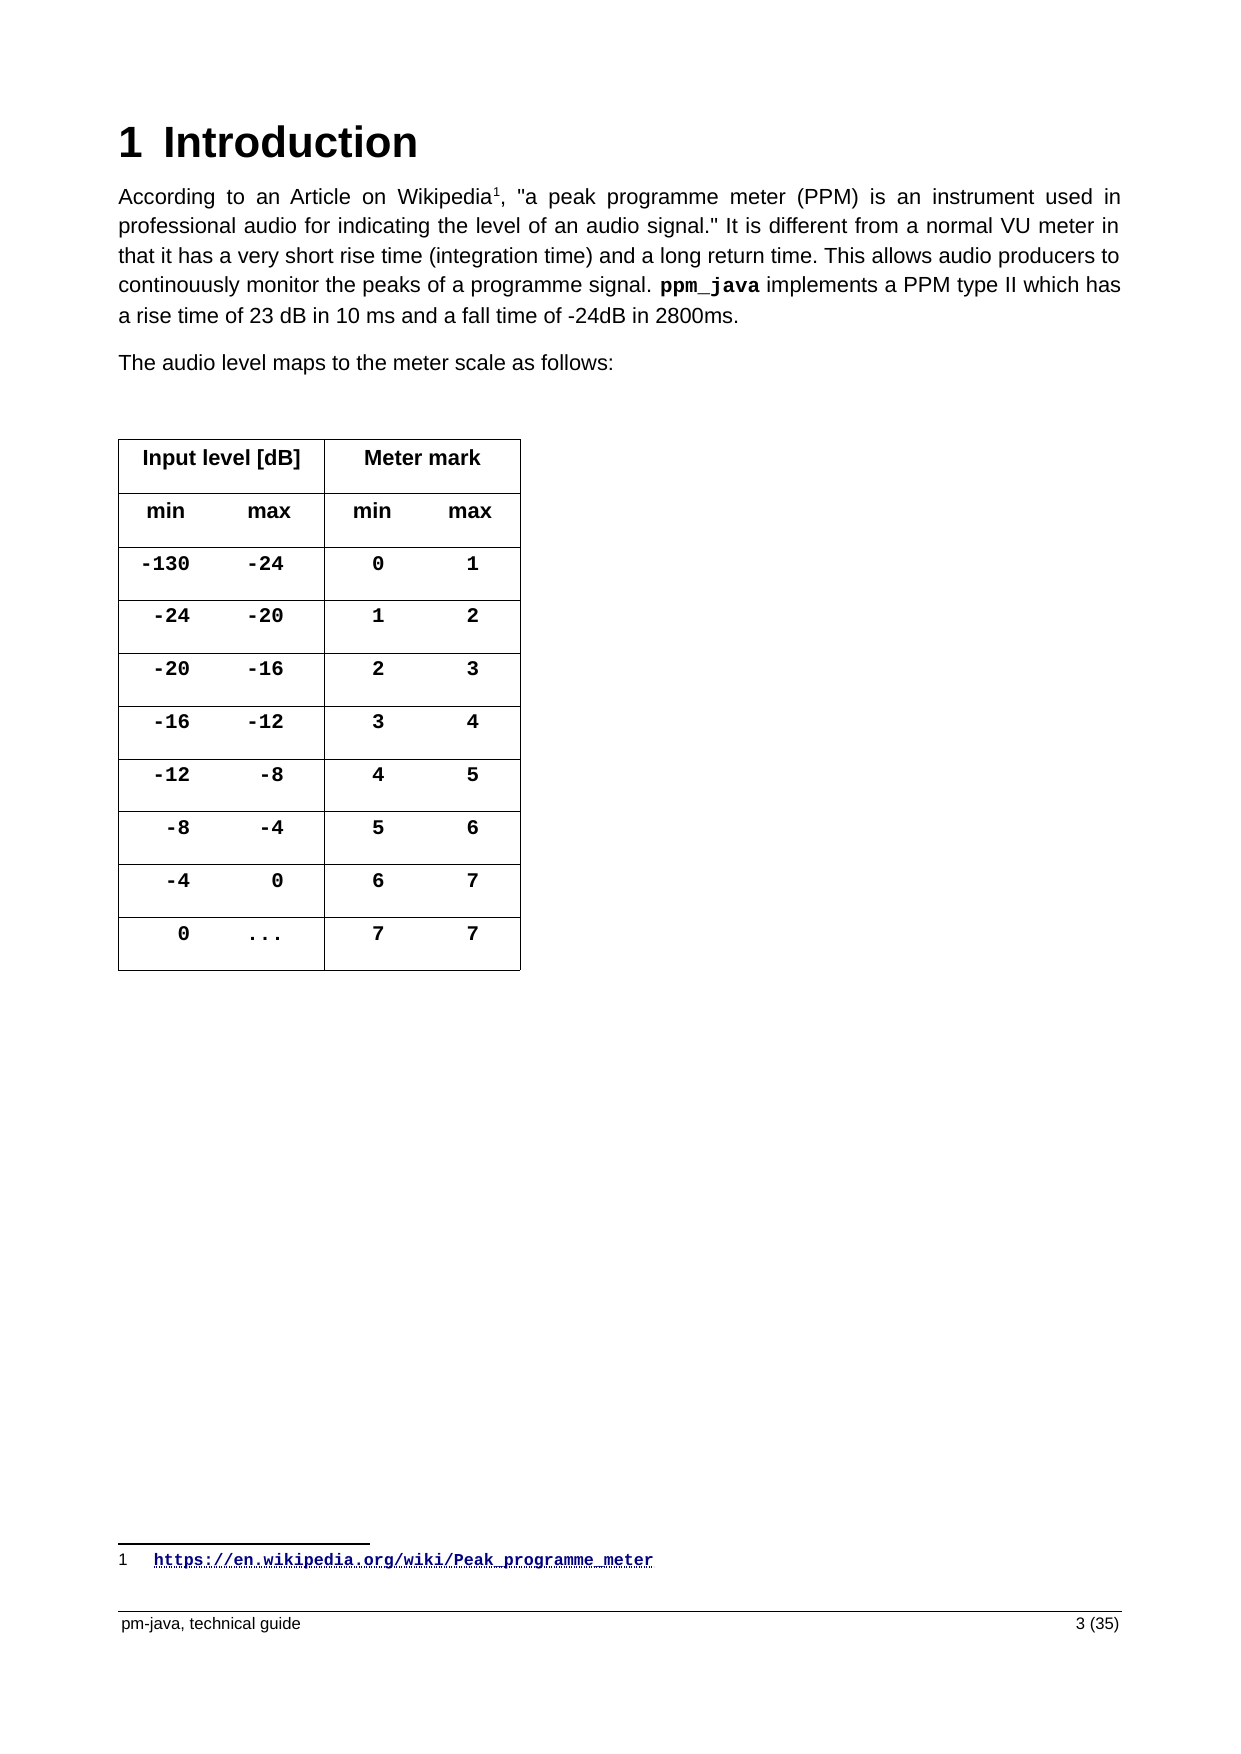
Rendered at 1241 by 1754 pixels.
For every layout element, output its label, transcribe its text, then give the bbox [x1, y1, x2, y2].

table_cell -16 [213, 654, 324, 706]
table_cell min [325, 494, 419, 547]
table_cell -24 [119, 601, 213, 653]
table_cell -20 [213, 601, 324, 653]
table_cell 7 [325, 918, 419, 970]
text https://en.wikipedia.org/wiki/Peak_programme_meter [118, 1550, 1122, 1570]
table_cell 5 [420, 760, 520, 811]
table_cell 4 [325, 760, 419, 811]
table_cell -4 [213, 812, 324, 864]
table_header Meter mark [325, 440, 520, 493]
table_cell -16 [119, 707, 213, 758]
table_cell -12 [119, 760, 213, 811]
table_cell 6 [420, 812, 520, 864]
table_cell 2 [420, 601, 520, 653]
table_cell 7 [420, 865, 520, 917]
table_cell 4 [420, 707, 520, 758]
table_cell 0 [325, 548, 419, 600]
table_cell 0 [213, 865, 324, 917]
table_cell 3 [325, 707, 419, 758]
table_cell 2 [325, 654, 419, 706]
table_cell 6 [325, 865, 419, 917]
table_cell max [213, 494, 324, 547]
table_cell -4 [119, 865, 213, 917]
table_cell 1 [325, 601, 419, 653]
table_cell 7 [420, 918, 520, 970]
table_cell -12 [213, 707, 324, 758]
table_cell -8 [213, 760, 324, 811]
table_cell min [119, 494, 213, 547]
table_header Input level [dB] [119, 440, 324, 493]
table_cell 1 [420, 548, 520, 600]
table_cell 5 [325, 812, 419, 864]
table_cell -20 [119, 654, 213, 706]
table_cell ... [213, 918, 324, 970]
table_cell 3 [420, 654, 520, 706]
table_cell 0 [119, 918, 213, 970]
table_cell -130 [119, 548, 213, 600]
subtitle Introduction [118, 118, 1122, 167]
table_cell -24 [213, 548, 324, 600]
text According to an Article on Wikipedia, "a peak programme meter (PPM) is an instrument used in professional audio for indicating the level of an audio signal." It is different from a normal VU meter in that it has a very short rise time (integration time) and a long return time. This allows audio producers to continouusly monitor the peaks of a programme signal. ppm_java implements a PPM type II which has a rise time of 23 dB in 10 ms and a fall time of -24dB in 2800ms. [118, 185, 1122, 328]
table_cell -8 [119, 812, 213, 864]
table_cell max [420, 494, 520, 547]
text The audio level maps to the meter scale as follows: [118, 351, 1122, 375]
